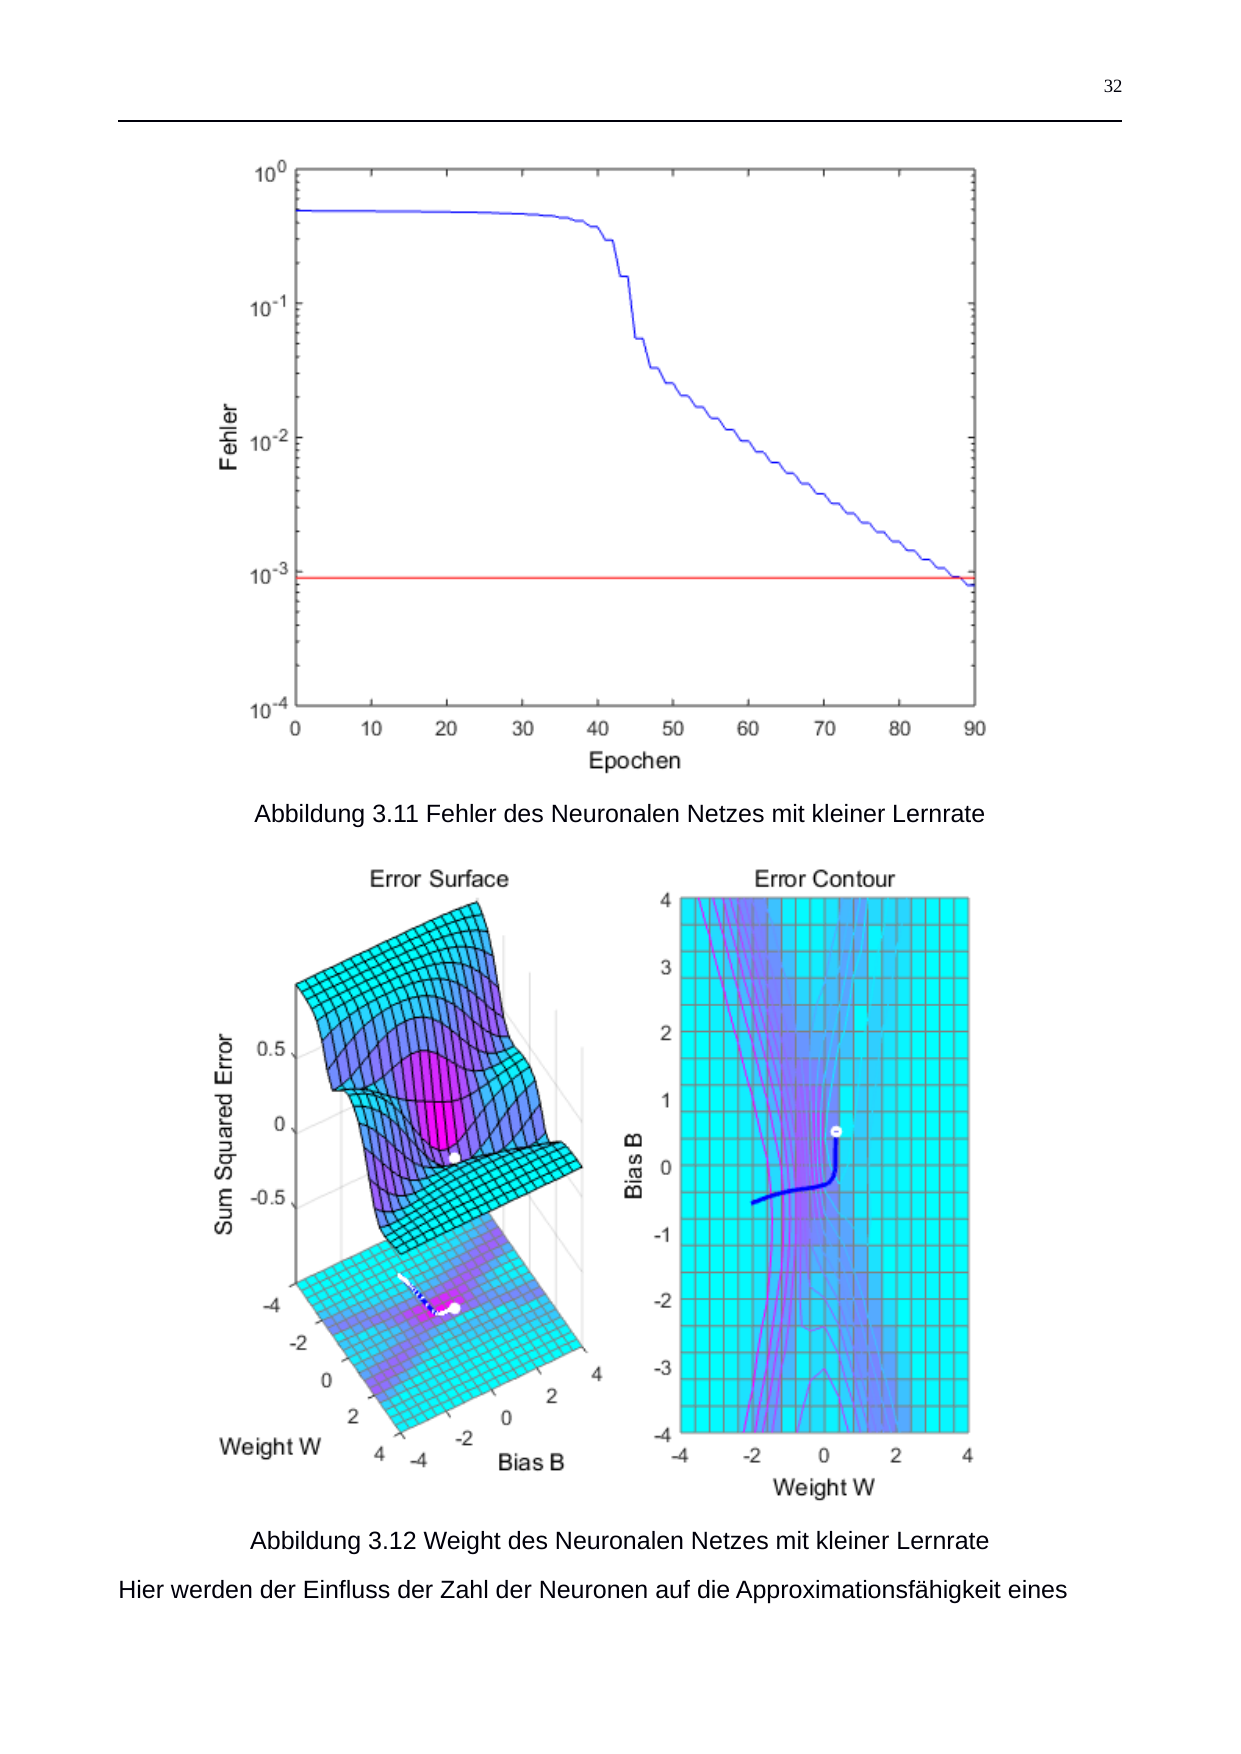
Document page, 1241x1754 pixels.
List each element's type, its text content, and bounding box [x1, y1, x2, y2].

text Hier werden der Einfluss der Zahl der Neuronen auf die Approximationsfähigkeit eines [118, 1575, 1122, 1603]
picture [182, 848, 1058, 1505]
text Abbildung 3.11 Fehler des Neuronalen Netzes mit kleiner Lernrate [118, 799, 1122, 828]
text Abbildung 3.12 Weight des Neuronalen Netzes mit kleiner Lernrate [118, 1526, 1122, 1554]
picture [182, 122, 1058, 778]
